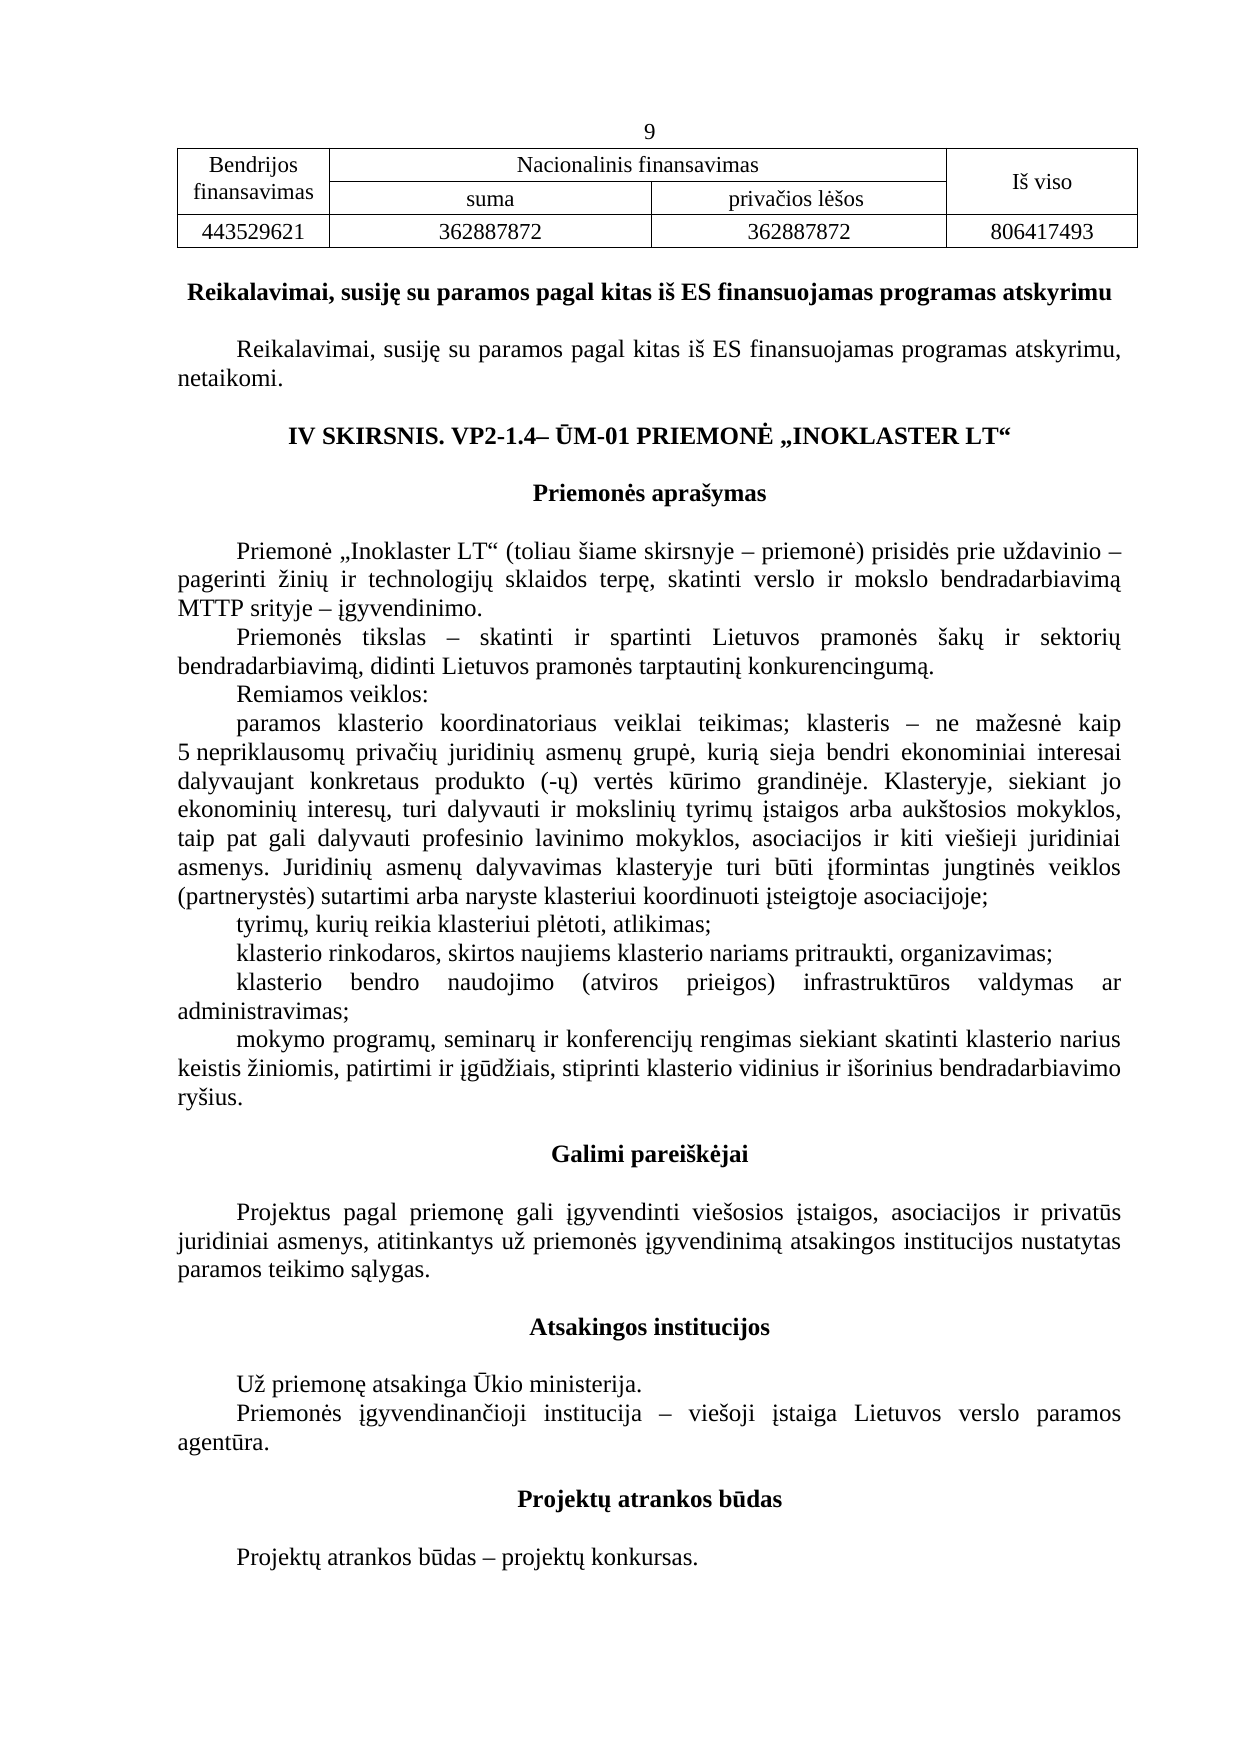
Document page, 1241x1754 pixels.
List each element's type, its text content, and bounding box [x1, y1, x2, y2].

text Atsakingos institucijos [177, 1312, 1122, 1341]
text IV SKIRSNIS. VP2-1.4– ŪM-01 priemonė „Inoklaster LT“ [177, 421, 1122, 449]
table_header Iš viso [947, 149, 1137, 214]
table_header Nacionalinis finansavimas [330, 149, 946, 181]
text klasterio bendro naudojimo (atviros prieigos) infrastruktūros valdymas ar administravimas; [177, 967, 1122, 1024]
table_cell privačios lėšos [652, 182, 946, 214]
table_cell 362887872 [652, 215, 946, 247]
table_header Bendrijos finansavimas [178, 149, 329, 214]
text Galimi pareiškėjai [177, 1139, 1122, 1168]
text Projektų atrankos būdas – projektų konkursas. [177, 1542, 1122, 1571]
text tyrimų, kurių reikia klasteriui plėtoti, atlikimas; [177, 909, 1122, 938]
text paramos klasterio koordinatoriaus veiklai teikimas; klasteris – ne mažesnė kaip 5 nepriklausomų privačių juridinių asmenų grupė, kurią sieja bendri ekonominiai interesai dalyvaujant konkretaus produkto (-ų) vertės kūrimo grandinėje. Klasteryje, siekiant jo ekonominių interesų, turi dalyvauti ir mokslinių tyrimų įstaigos arba aukštosios mokyklos, taip pat gali dalyvauti profesinio lavinimo mokyklos, asociacijos ir kiti viešieji juridiniai asmenys. Juridinių asmenų dalyvavimas klasteryje turi būti įformintas jungtinės veiklos (partnerystės) sutartimi arba naryste klasteriui koordinuoti įsteigtoje asociacijoje; [177, 708, 1122, 909]
text Reikalavimai, susiję su paramos pagal kitas iš ES finansuojamas programas atskyrimu [177, 277, 1122, 306]
text Remiamos veiklos: [177, 679, 1122, 708]
text Priemonės įgyvendinančioji institucija – viešoji įstaiga Lietuvos verslo paramos agentūra. [177, 1398, 1122, 1456]
text Priemonės tikslas – skatinti ir spartinti Lietuvos pramonės šakų ir sektorių bendradarbiavimą, didinti Lietuvos pramonės tarptautinį konkurencingumą. [177, 622, 1122, 679]
text mokymo programų, seminarų ir konferencijų rengimas siekiant skatinti klasterio narius keistis žiniomis, patirtimi ir įgūdžiais, stiprinti klasterio vidinius ir išorinius bendradarbiavimo ryšius. [177, 1024, 1122, 1111]
table_cell 806417493 [947, 215, 1137, 247]
text Projektus pagal priemonę gali įgyvendinti viešosios įstaigos, asociacijos ir privatūs juridiniai asmenys, atitinkantys už priemonės įgyvendinimą atsakingos institucijos nustatytas paramos teikimo sąlygas. [177, 1197, 1122, 1283]
text Priemonės aprašymas [177, 478, 1122, 507]
table_cell suma [330, 182, 651, 214]
text Už priemonę atsakinga Ūkio ministerija. [177, 1369, 1122, 1398]
text Priemonė „Inoklaster LT“ (toliau šiame skirsnyje – priemonė) prisidės prie uždavinio – pagerinti žinių ir technologijų sklaidos terpę, skatinti verslo ir mokslo bendradarbiavimą MTTP srityje – įgyvendinimo. [177, 536, 1122, 622]
table_cell 443529621 [178, 215, 329, 247]
text klasterio rinkodaros, skirtos naujiems klasterio nariams pritraukti, organizavimas; [177, 938, 1122, 967]
text Reikalavimai, susiję su paramos pagal kitas iš ES finansuojamas programas atskyrimu, netaikomi. [177, 334, 1122, 392]
text Projektų atrankos būdas [177, 1484, 1122, 1513]
table_cell 362887872 [330, 215, 651, 247]
